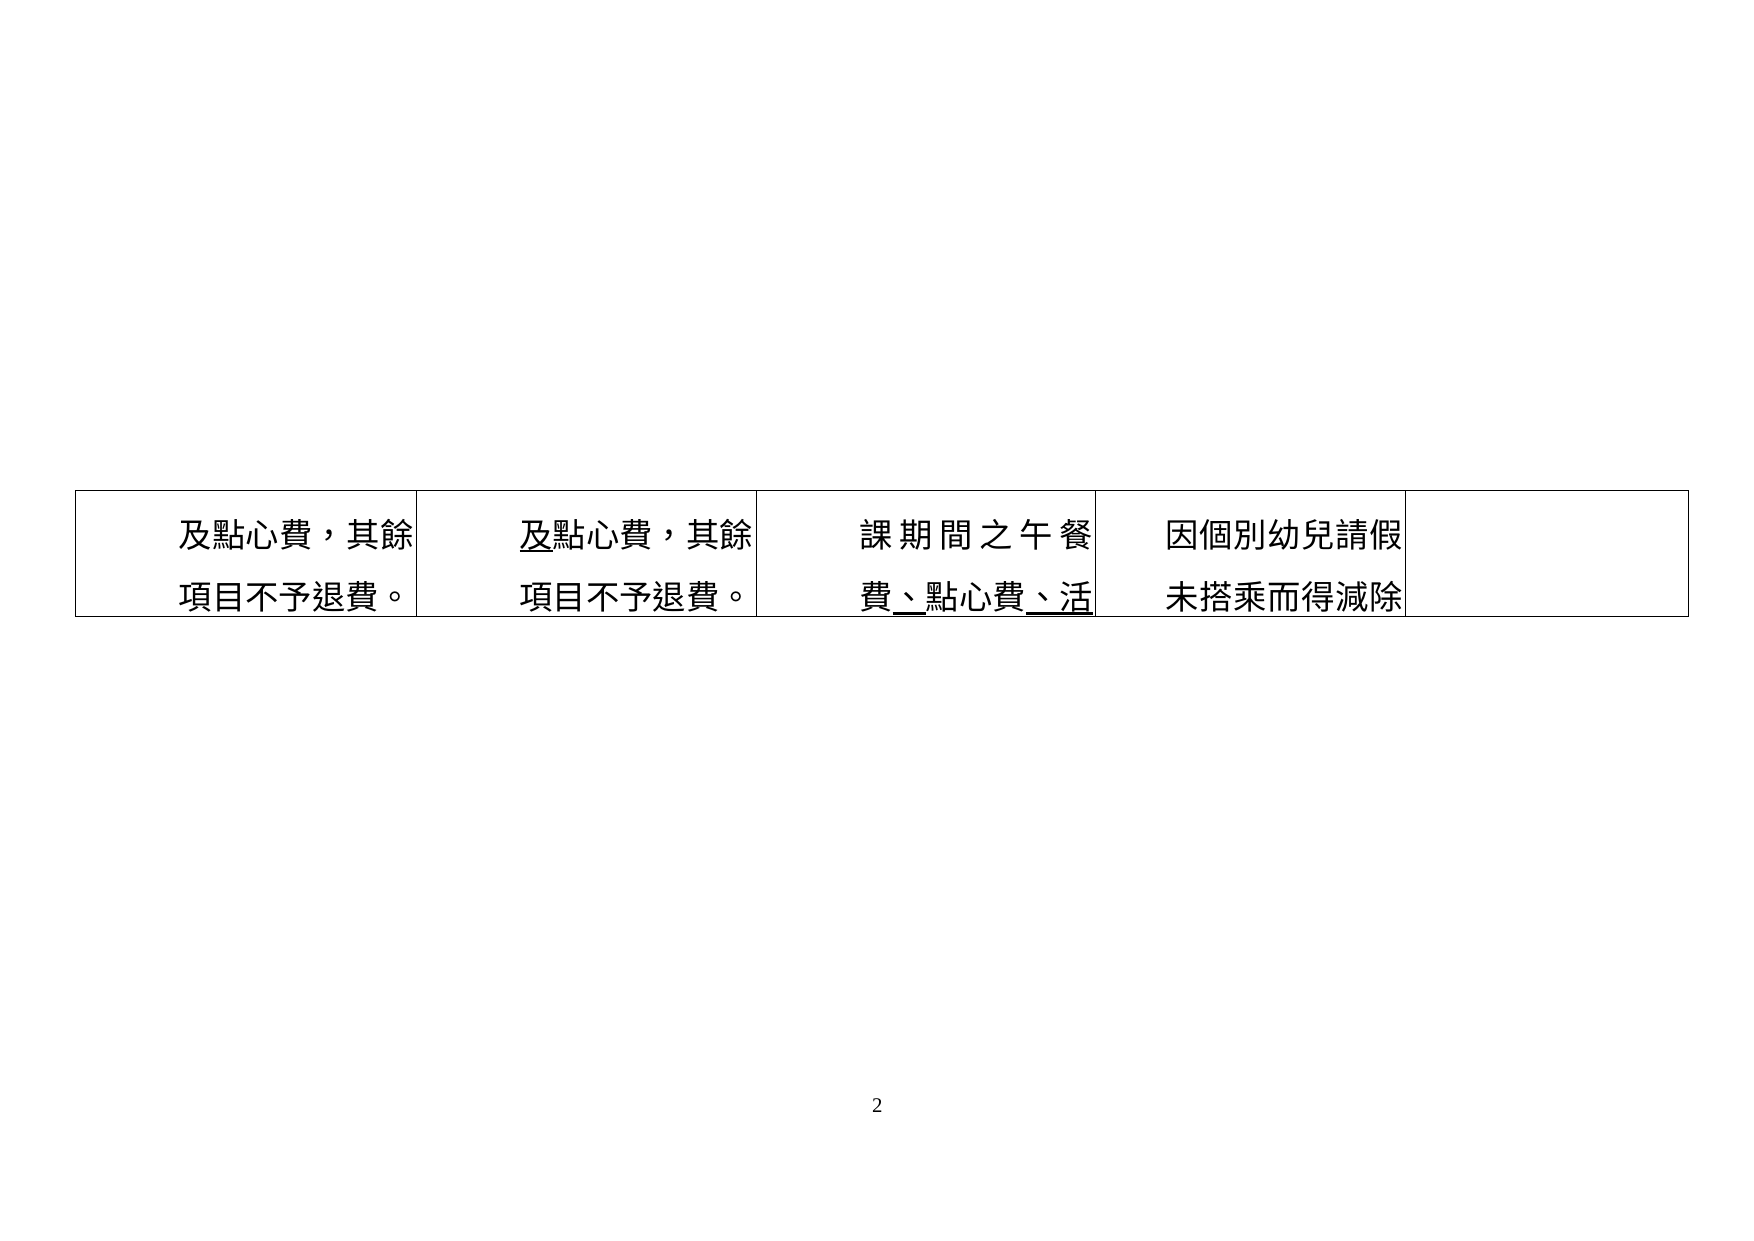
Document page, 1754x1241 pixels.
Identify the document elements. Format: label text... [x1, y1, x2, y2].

table_cell [1406, 491, 1688, 616]
table_cell 及點心費，其餘項目不予退費。 [76, 491, 416, 616]
table_cell 因個別幼兒請假未搭乘而得減除 [1096, 491, 1405, 616]
table_cell 課期間之午餐費、點心費、活 [757, 491, 1095, 616]
table_cell 及點心費，其餘項目不予退費。 [417, 491, 756, 616]
